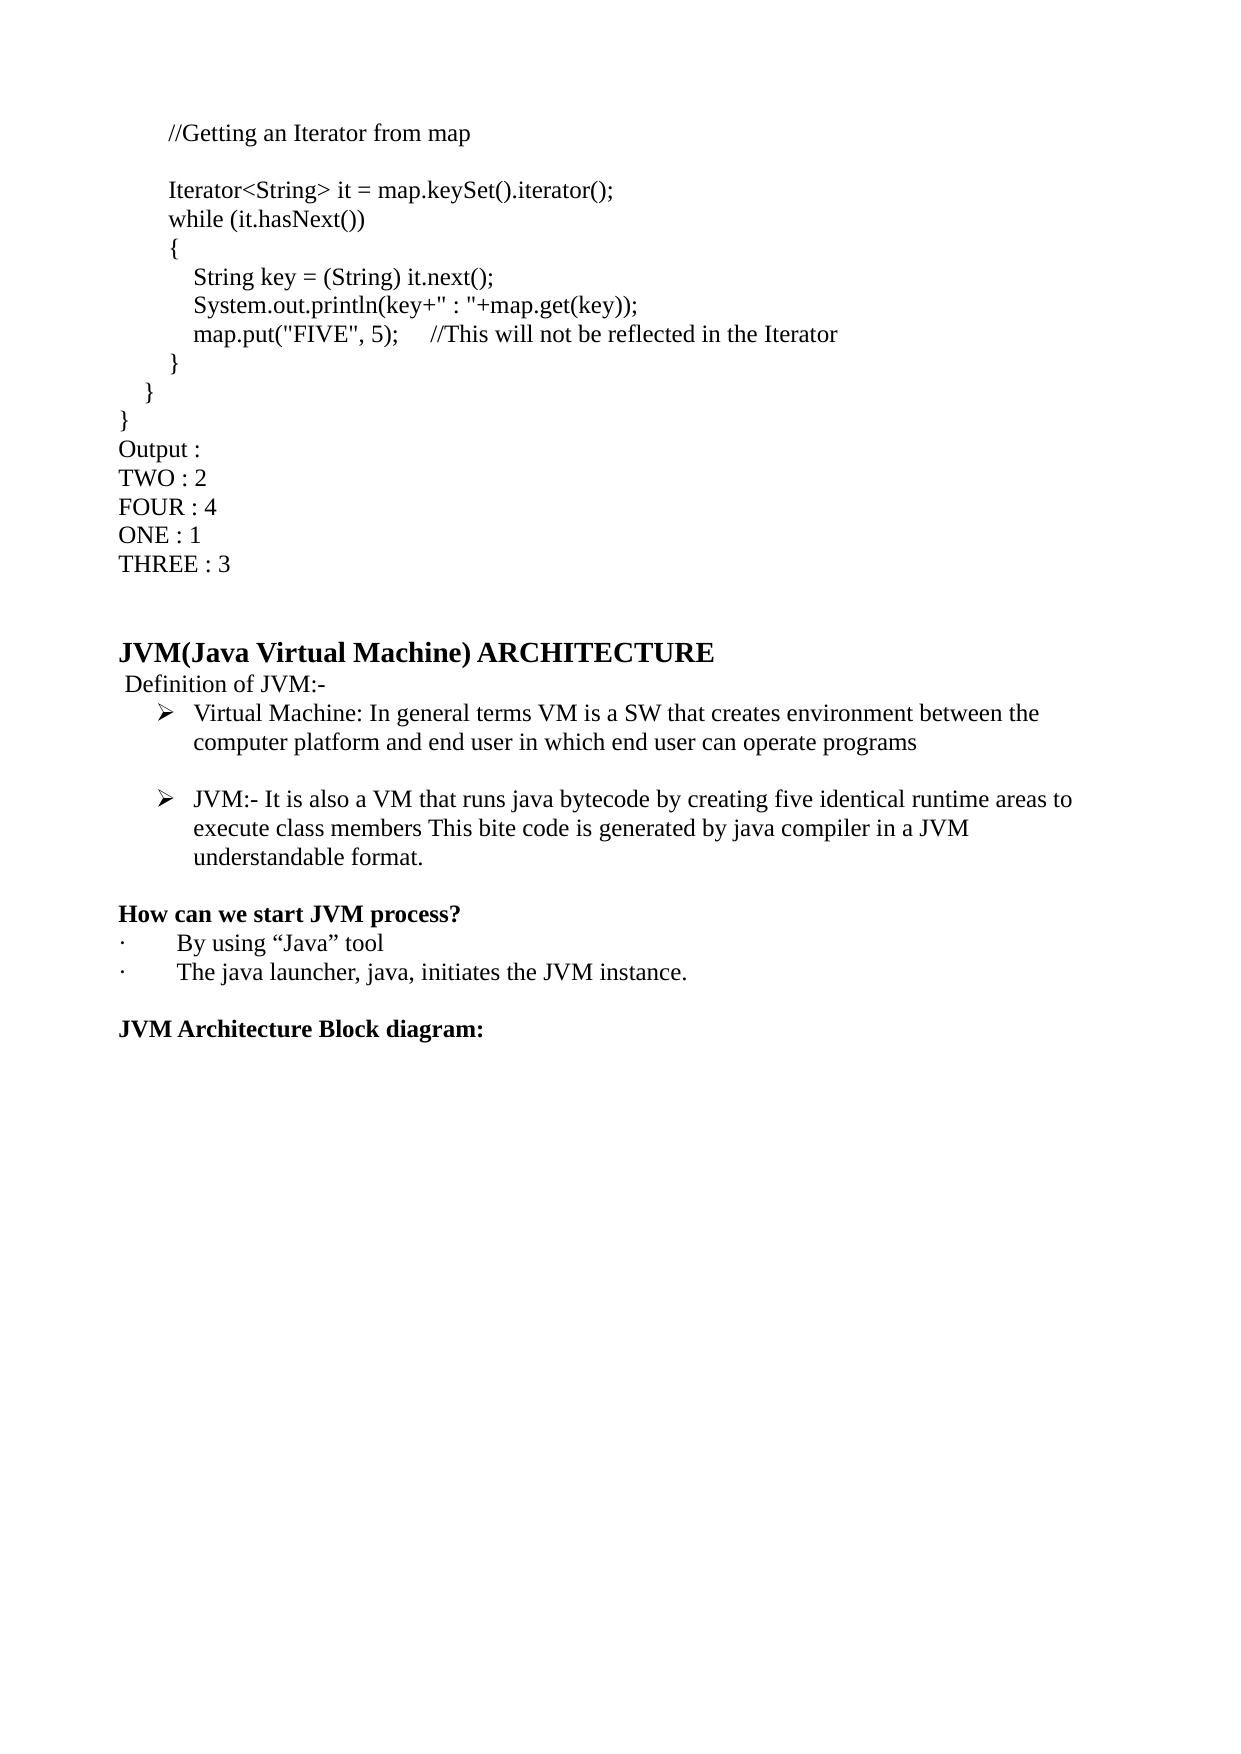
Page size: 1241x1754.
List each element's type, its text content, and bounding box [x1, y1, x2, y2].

text } [118, 377, 1122, 406]
text //Getting an Iterator from map [118, 118, 1122, 147]
text map.put("FIVE", 5); //This will not be reflected in the Iterator [118, 319, 1122, 348]
text · By using “Java” tool [118, 928, 1122, 957]
text while (it.hasNext()) [118, 204, 1122, 233]
text TWO : 2 [118, 463, 1122, 492]
text } [118, 406, 1122, 434]
text { [118, 233, 1122, 262]
text System.out.println(key+" : "+map.get(key)); [118, 291, 1122, 319]
text FOUR : 4 [118, 492, 1122, 521]
text String key = (String) it.next(); [118, 262, 1122, 291]
text JVM Architecture Block diagram: [118, 1014, 1122, 1043]
text THREE : 3 [118, 549, 1122, 578]
text · The java launcher, java, initiates the JVM instance. [118, 957, 1122, 985]
list JVM:- It is also a VM that runs java bytecode by creating five identical runtime areas to execute class members This bite code is generated by java compiler in a JVM understandable format. [156, 784, 1122, 870]
text ONE : 1 [118, 521, 1122, 549]
text Definition of JVM:- [118, 669, 1122, 698]
text Iterator<String> it = map.keySet().iterator(); [118, 176, 1122, 204]
text How can we start JVM process? [118, 899, 1122, 928]
list Virtual Machine: In general terms VM is a SW that creates environment between the computer platform and end user in which end user can operate programs [156, 698, 1122, 755]
text Output : [118, 434, 1122, 463]
text JVM(Java Virtual Machine) ARCHITECTURE [118, 636, 1122, 669]
text } [118, 348, 1122, 377]
